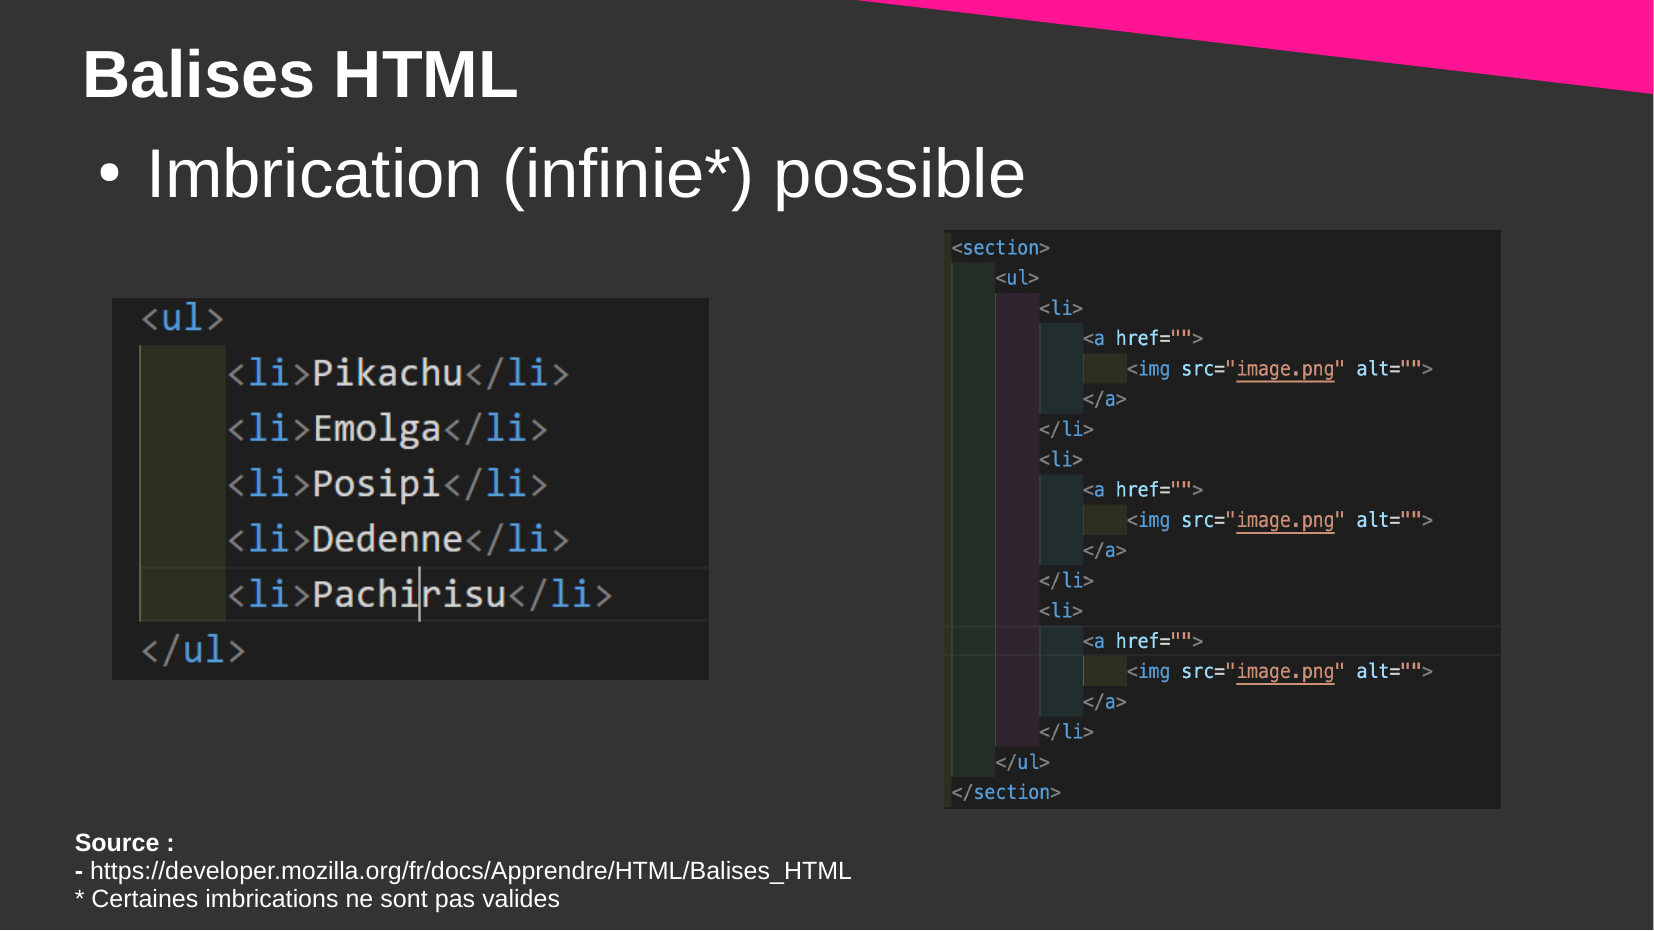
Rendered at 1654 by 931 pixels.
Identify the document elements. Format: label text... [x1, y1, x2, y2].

list Imbrication (infinie*) possible [80, 135, 1217, 213]
title Balises HTML [82, 37, 1571, 114]
text_box [856, 0, 1654, 95]
picture [944, 230, 1501, 810]
picture [112, 298, 709, 680]
text_box Source : - https://developer.mozilla.org/fr/docs/Apprendre/HTML/Balises_HTML * Certaines imbrications ne sont pas valides [59, 821, 1546, 920]
